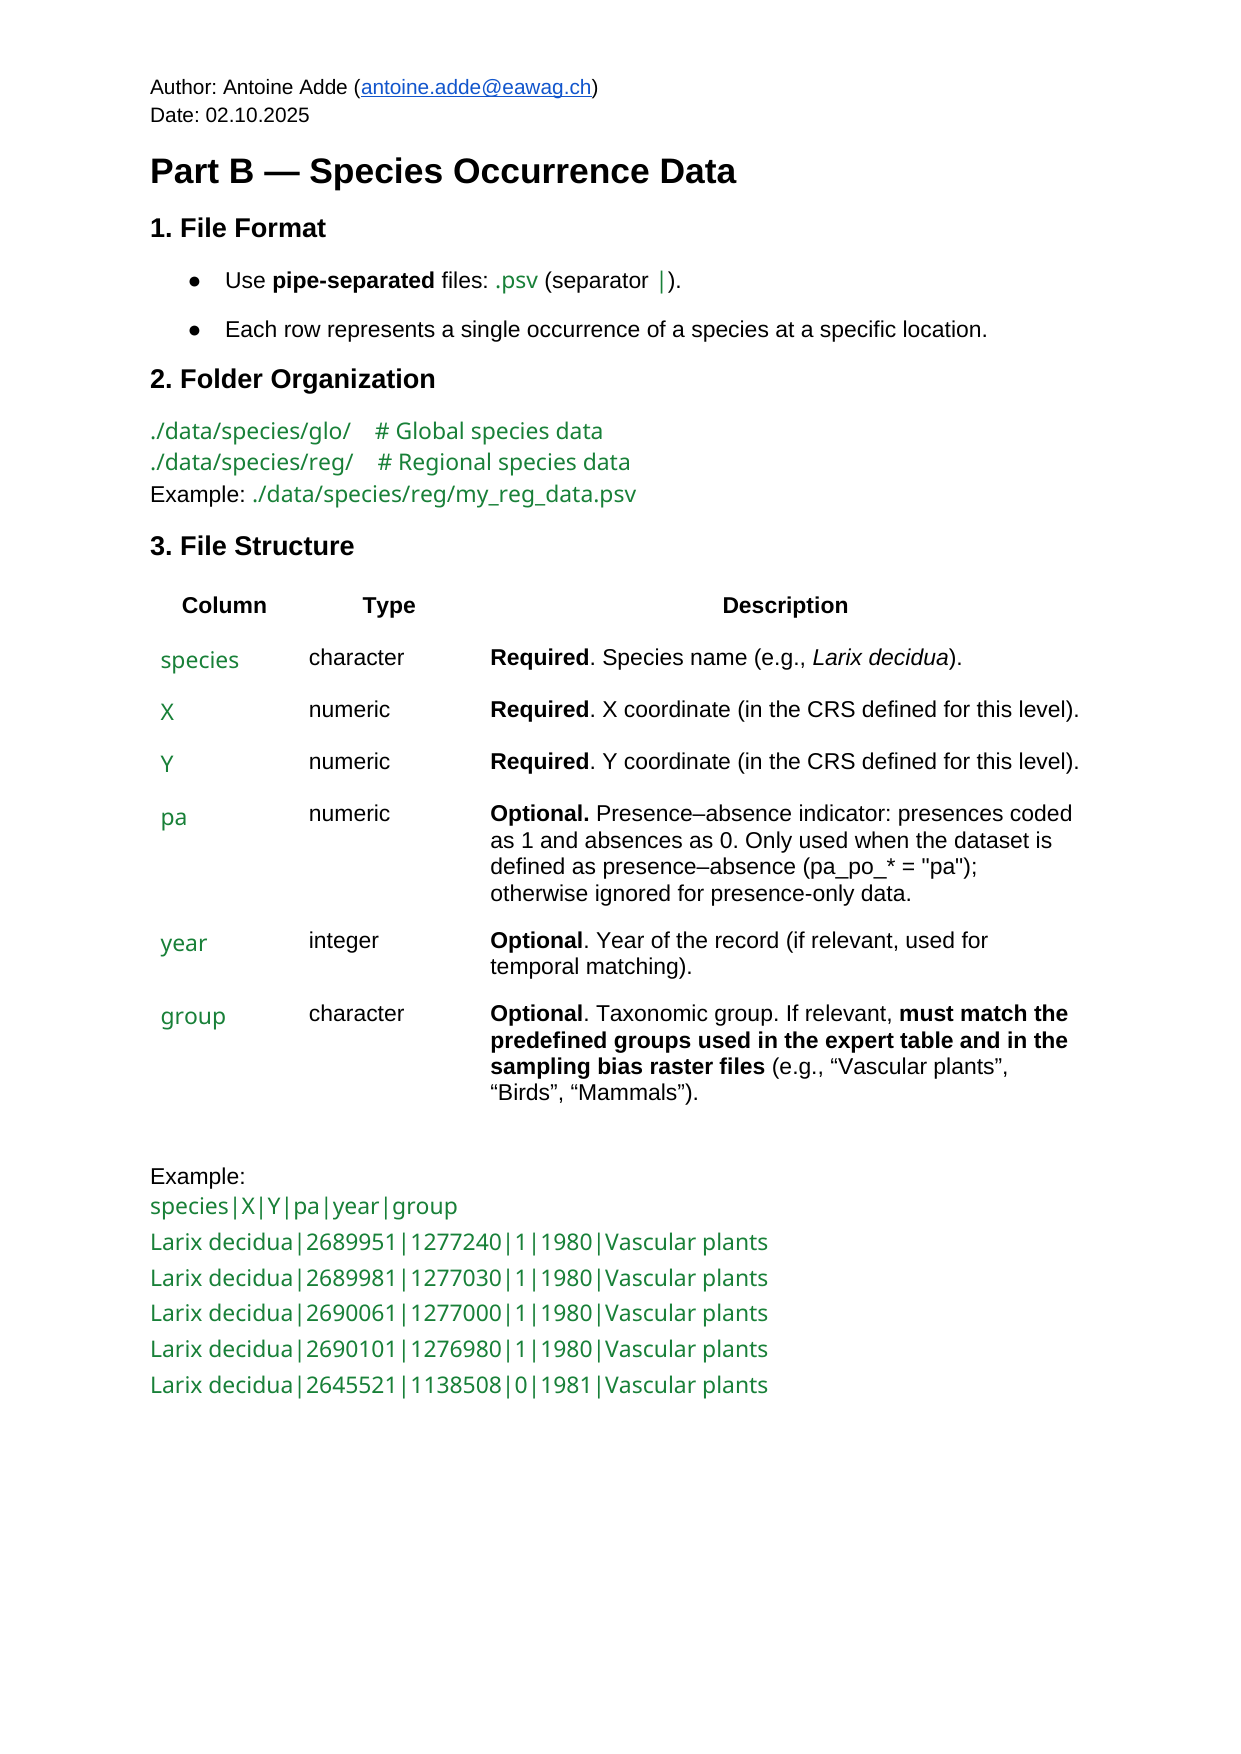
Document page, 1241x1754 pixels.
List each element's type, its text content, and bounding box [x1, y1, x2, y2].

table_cell pa [150, 790, 298, 916]
table_cell species [150, 634, 298, 686]
text Larix decidua|2689951|1277240|1|1980|Vascular plants [150, 1226, 1090, 1257]
table_cell Optional. Taxonomic group. If relevant, must match the predefined groups used in the expert table and in the sampling bias raster files (e.g., “Vascular plants”, “Birds”, “Mammals”). [480, 990, 1091, 1116]
table_cell X [150, 686, 298, 738]
table_cell Required. Y coordinate (in the CRS defined for this level). [480, 738, 1091, 790]
list Each row represents a single occurrence of a species at a specific location. [187, 316, 1090, 342]
list Use pipe-separated files: .psv (separator |). [187, 264, 1090, 295]
text Example: ./data/species/reg/my_reg_data.psv [150, 477, 1090, 509]
table_cell Required. Species name (e.g., Larix decidua). [480, 634, 1091, 686]
text Larix decidua|2645521|1138508|0|1981|Vascular plants [150, 1369, 1090, 1401]
table_header Description [480, 582, 1091, 634]
table_cell group [150, 990, 298, 1116]
table_header Type [298, 582, 480, 634]
text Example: [150, 1163, 1090, 1189]
table_cell numeric [298, 738, 480, 790]
table_cell Optional. Year of the record (if relevant, used for temporal matching). [480, 916, 1091, 990]
table_cell Required. X coordinate (in the CRS defined for this level). [480, 686, 1091, 738]
subtitle 3. File Structure [150, 529, 1090, 561]
text Larix decidua|2689981|1277030|1|1980|Vascular plants [150, 1261, 1090, 1293]
table_cell Y [150, 738, 298, 790]
subtitle Part B — Species Occurrence Data [150, 150, 1090, 191]
table_cell Optional. Presence–absence indicator: presences coded as 1 and absences as 0. Only used when the dataset is defined as presence–absence (pa_po_* = "pa"); otherwise ignored for presence-only data. [480, 790, 1091, 916]
table_cell character [298, 990, 480, 1116]
table_cell numeric [298, 686, 480, 738]
table_cell year [150, 916, 298, 990]
table_cell numeric [298, 790, 480, 916]
table_cell character [298, 634, 480, 686]
subtitle 1. File Format [150, 212, 1090, 243]
text Larix decidua|2690101|1276980|1|1980|Vascular plants [150, 1333, 1090, 1364]
table_header Column [150, 582, 298, 634]
text Larix decidua|2690061|1277000|1|1980|Vascular plants [150, 1297, 1090, 1329]
text ./data/species/reg/ # Regional species data [150, 446, 1090, 477]
text 2. Folder Organization [150, 363, 1090, 394]
text species|X|Y|pa|year|group [150, 1189, 1090, 1221]
table_cell integer [298, 916, 480, 990]
text ./data/species/glo/ # Global species data [150, 415, 1090, 446]
